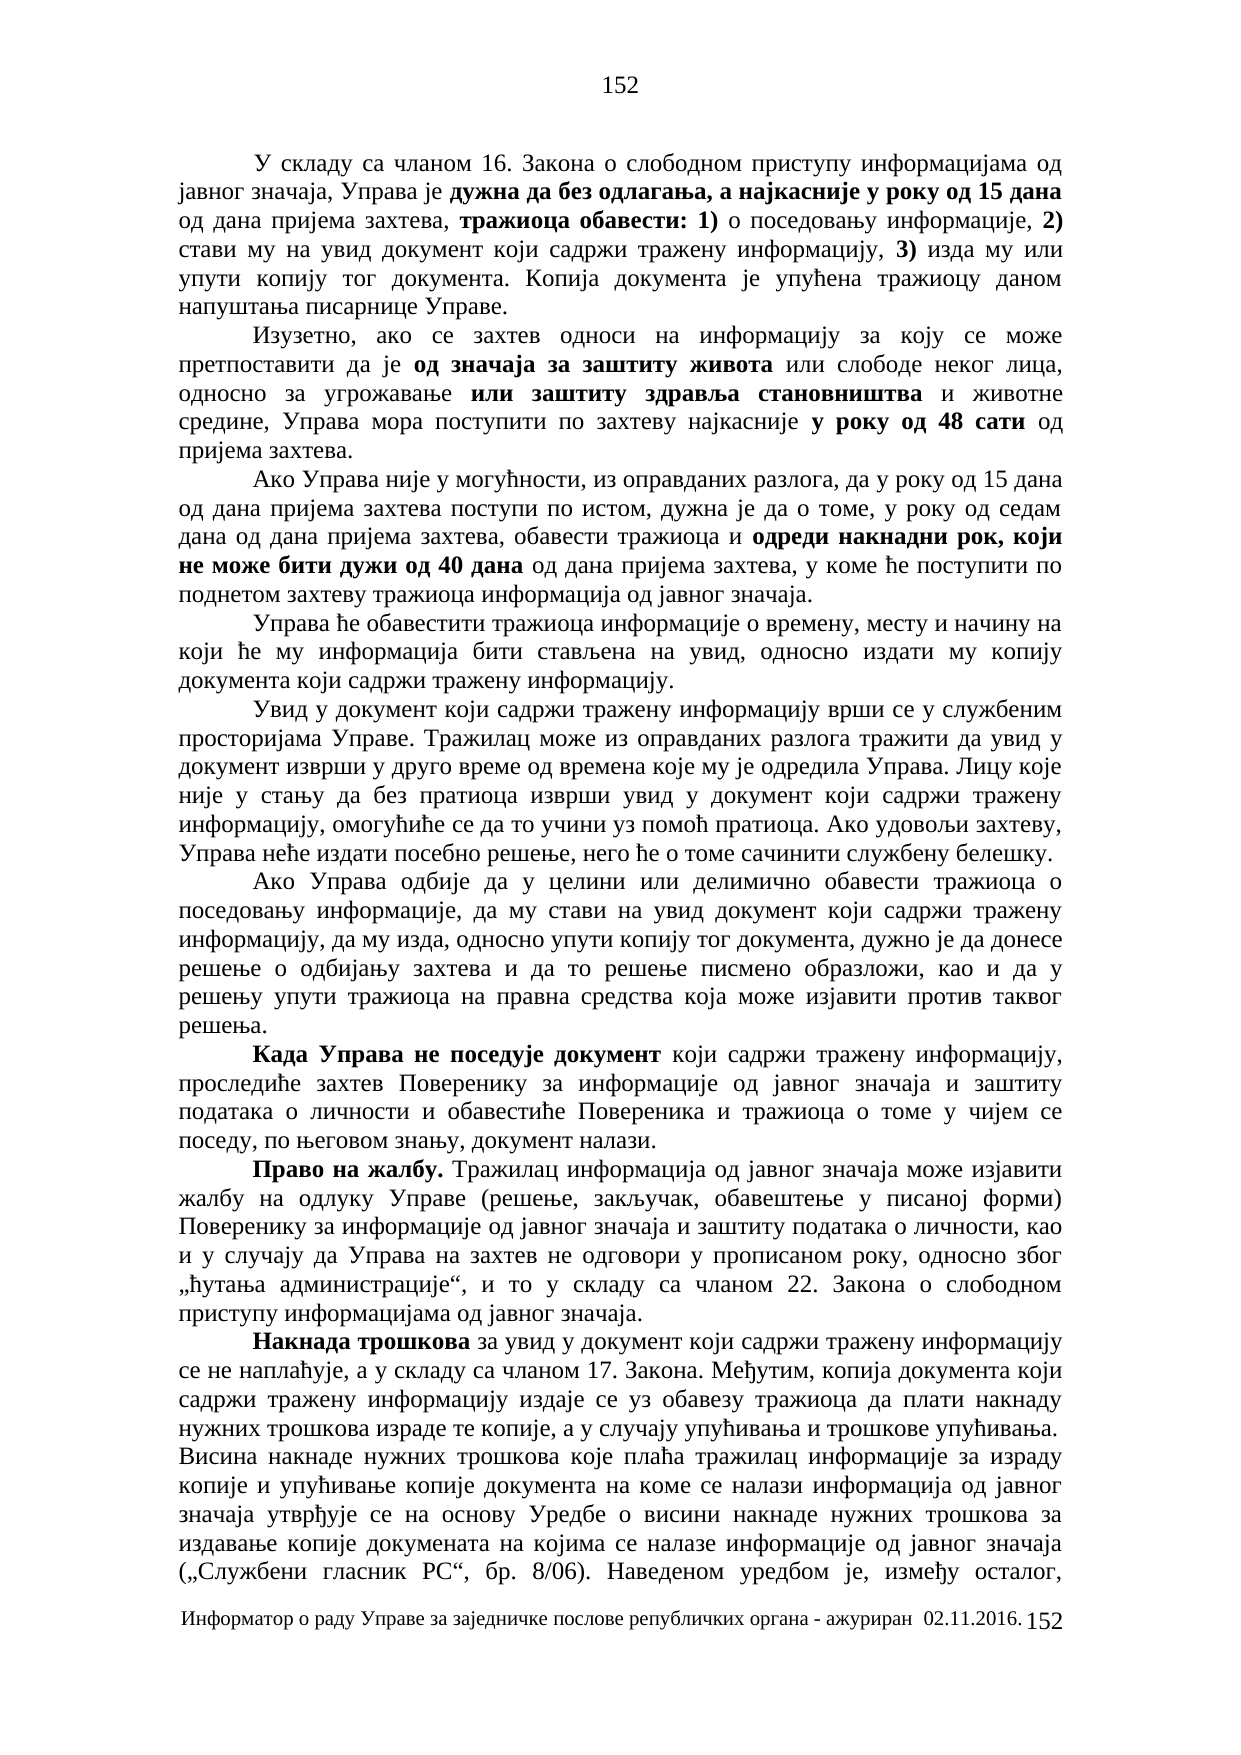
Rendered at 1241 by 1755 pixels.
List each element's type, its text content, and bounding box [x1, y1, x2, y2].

text Ако Управа није у могућности, из оправданих разлога, да у року од 15 дана од дана пријема захтева поступи по истом, дужна је да о томе, у року од седам дана од дана пријема захтева, обавести тражиоца и одреди накнадни рок, који не може бити дужи од 40 дана од дана пријема захтева, у коме ће поступити по поднетом захтеву тражиоца информација од јавног значаја. [178, 464, 1063, 608]
text Изузетно, ако се захтев односи на информацију за коју се може претпоставити да је од значаја за заштиту живота или слободе неког лица, односно за угрожавање или заштиту здравља становништва и животне средине, Управа мора поступити по захтеву најкасније у року од 48 сати од пријема захтева. [178, 320, 1063, 464]
text Увид у документ који садржи тражену информацију врши се у службеним просторијама Управе. Тражилац може из оправданих разлога тражити да увид у документ изврши у друго време од времена које му је одредила Управа. Лицу које није у стању да без пратиоца изврши увид у документ који садржи тражену информацију, омогућиће се да то учини уз помоћ пратиоца. Ако удовољи захтеву, Управа неће издати посебно решење, него ће о томе сачинити службену белешку. [178, 694, 1063, 866]
text Право на жалбу. Тражилац информација од јавног значаја може изјавити жалбу на одлуку Управе (решење, закључак, обавештење у писаној форми) Поверенику за информације од јавног значаја и заштиту података о личности, као и у случају да Управа на захтев не одговори у прописаном року, односно због „ћутања администрације“, и то у складу са чланом 22. Закона о слободном приступу информацијама од јавног значаја. [178, 1154, 1063, 1326]
text Накнада трошкова за увид у документ који садржи тражену информацију се не наплаћује, а у складу са чланом 17. Закона. Међутим, копија документа који садржи тражену информацију издаје се уз обавезу тражиоца да плати накнаду нужних трошкова израде те копије, а у случају упућивања и трошкове упућивања. [178, 1326, 1063, 1441]
text Висина накнаде нужних трошкова које плаћа тражилац информације за израду копије и упућивање копије документа на коме се налази информација од јавног значаја утврђује се на основу Уредбе о висини накнаде нужних трошкова за издавање копије докумената на којима се налазе информације од јавног значаја („Службени гласник РС“, бр. 8/06). Наведеном уредбом је, између осталог, [178, 1441, 1063, 1585]
text У складу са чланом 16. Закона о слободном приступу информацијама од јавног значаја, Управа је дужна да без одлагања, а најкасније у року од 15 дана од дана пријема захтева, тражиоца обавести: 1) о поседовању информације, 2) стави му на увид документ који садржи тражену информацију, 3) изда му или упути копију тог документа. Копија документа је упућена тражиоцу даном напуштања писарнице Управе. [178, 148, 1063, 320]
text Када Управа не поседује документ који садржи тражену информацију, проследиће захтев Поверенику за информације од јавног значаја и заштиту података о личности и обавестиће Повереника и тражиоца о томе у чијем се поседу, по његовом знању, документ налази. [178, 1039, 1063, 1154]
text Ако Управа одбије да у целини или делимично обавести тражиоца о поседовању информације, да му стави на увид документ који садржи тражену информацију, да му изда, односно упути копију тог документа, дужно је да донесе решење о одбијању захтева и да то решење писмено образложи, као и да у решењу упути тражиоца на правна средства која може изјавити против таквог решења. [178, 866, 1063, 1039]
text Управа ће обавестити тражиоца информације о времену, месту и начину на који ће му информација бити стављена на увид, односно издати му копију документа који садржи тражену информацију. [178, 608, 1063, 694]
